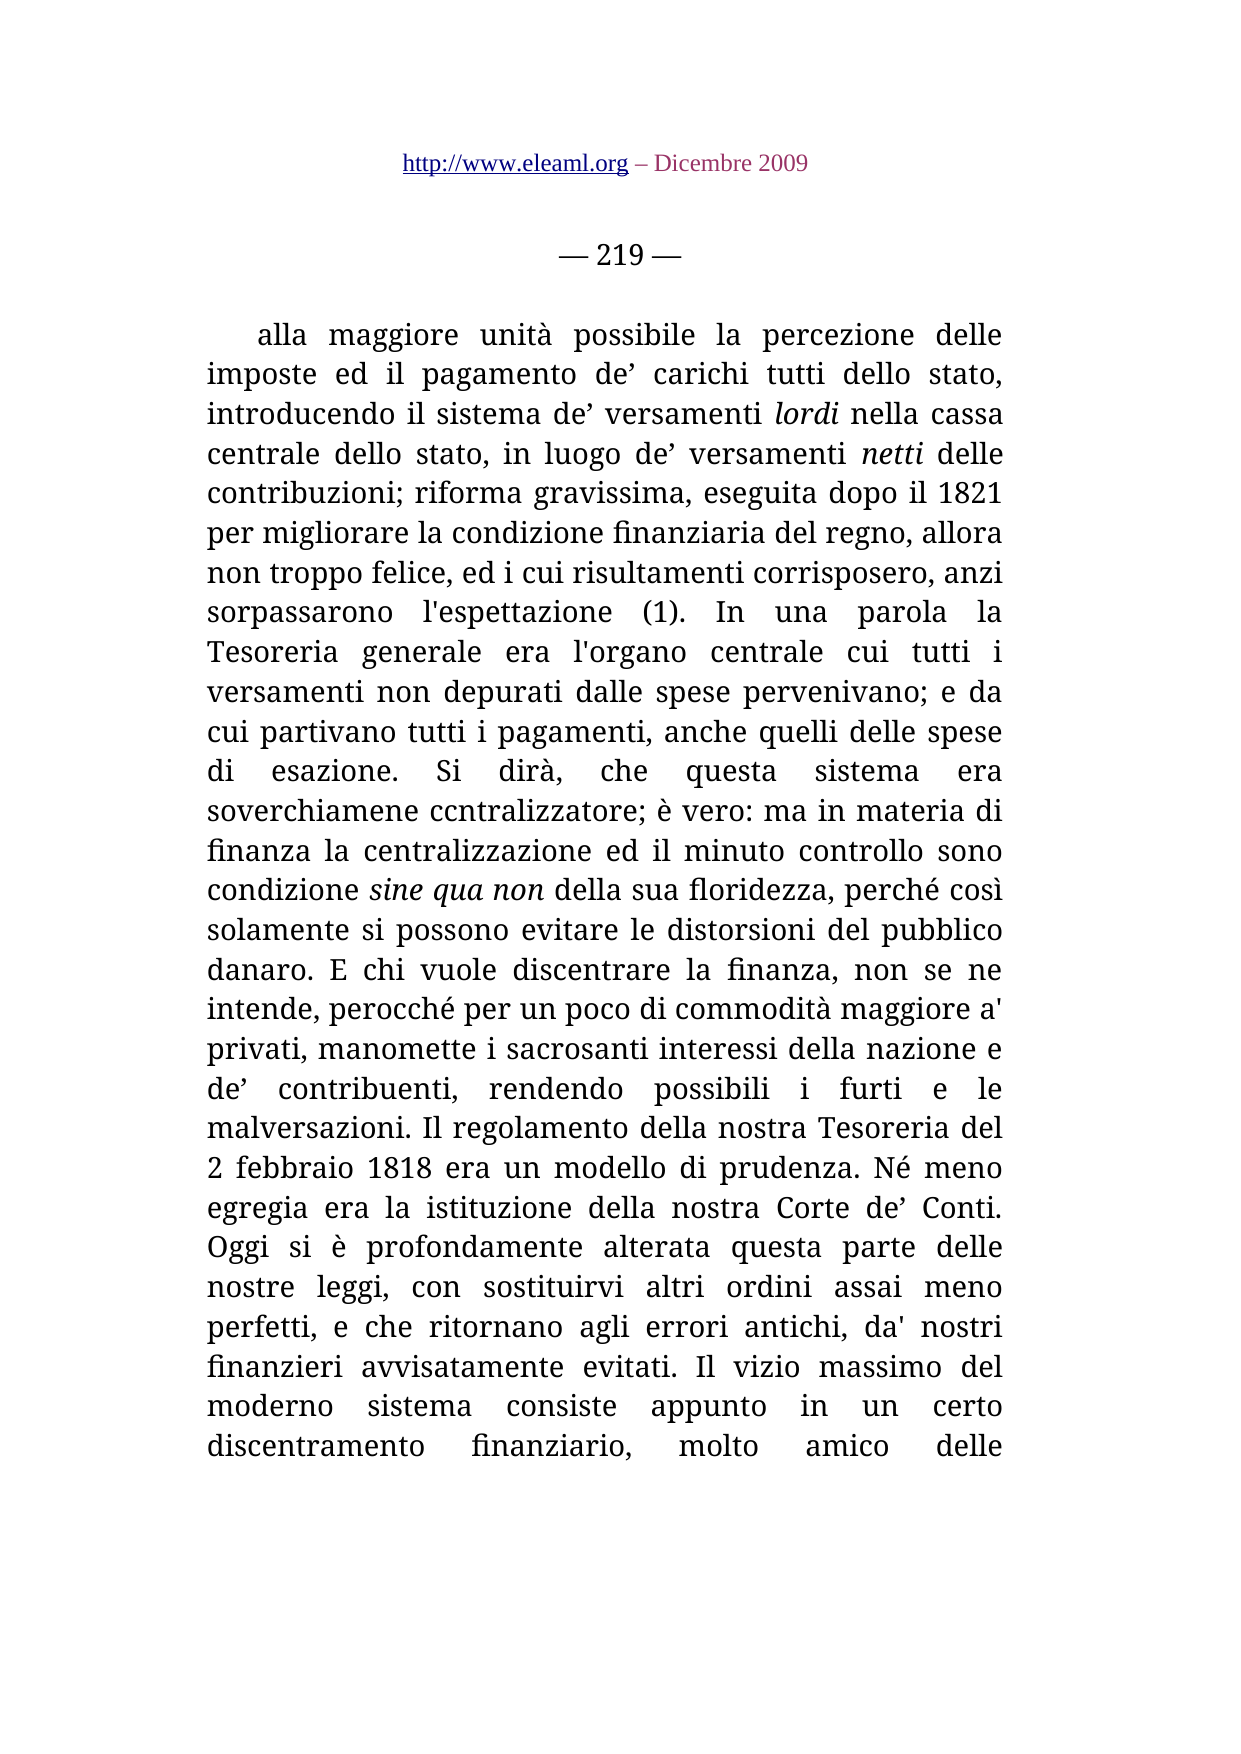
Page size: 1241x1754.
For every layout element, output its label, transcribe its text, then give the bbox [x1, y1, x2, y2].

text — 219 — [207, 234, 1004, 274]
text alla maggiore unità possibile la percezione delle imposte ed il pagamento de’ carichi tutti dello stato, introducendo il sistema de’ versamenti lordi nella cassa centrale dello stato, in luogo de’ versamenti netti delle contribuzioni; riforma gravissima, eseguita dopo il 1821 per migliorare la condizione finanziaria del regno, allora non troppo felice, ed i cui risultamenti corrisposero, anzi sorpassarono l'espettazione (1). In una parola la Tesoreria generale era l'organo centrale cui tutti i versamenti non depurati dalle spese pervenivano; e da cui partivano tutti i pagamenti, anche quelli delle spese di esazione. Si dirà, che questa sistema era soverchiamene ccntralizzatore; è vero: ma in materia di finanza la centralizzazione ed il minuto controllo sono condizione sine qua non della sua floridezza, perché così solamente si possono evitare le distorsioni del pubblico danaro. E chi vuole discentrare la finanza, non se ne intende, perocché per un poco di commodità maggiore a' privati, manomette i sacrosanti interessi della nazione e de’ contribuenti, rendendo possibili i furti e le malversazioni. Il regolamento della nostra Tesoreria del 2 febbraio 1818 era un modello di prudenza. Né meno egregia era la istituzione della nostra Corte de’ Conti. Oggi si è profondamente alterata questa parte delle nostre leggi, con sostituirvi altri ordini assai meno perfetti, e che ritornano agli errori antichi, da' nostri finanzieri avvisatamente evitati. Il vizio massimo del moderno sistema consiste appunto in un certo discentramento finanziario, molto amico delle [207, 314, 1004, 1465]
